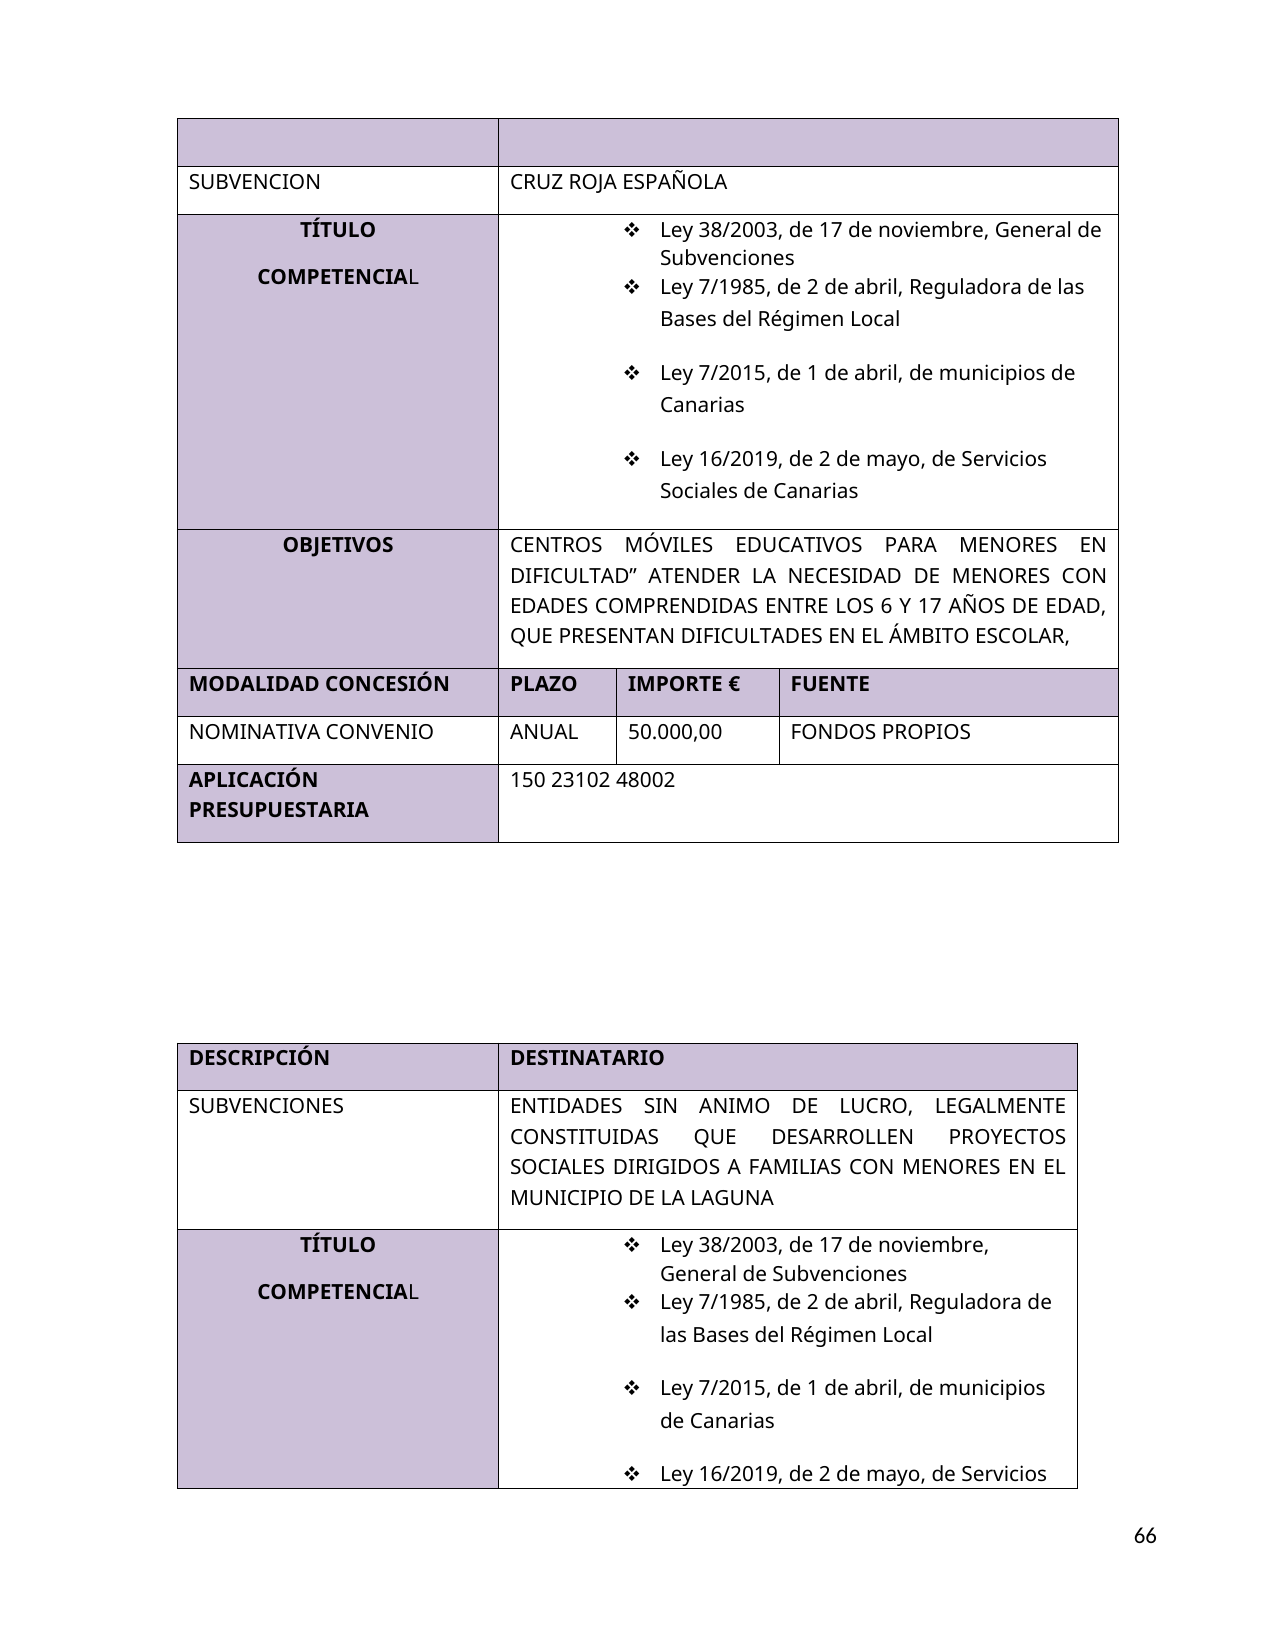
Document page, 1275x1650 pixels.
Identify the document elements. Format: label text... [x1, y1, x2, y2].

table_cell TÍTULO COMPETENCIAL [178, 215, 498, 529]
table_header [499, 119, 1118, 166]
table_header [178, 119, 498, 166]
table_cell SUBVENCION [178, 167, 498, 214]
table_cell NOMINATIVA CONVENIO [178, 717, 498, 764]
table_header DESTINATARIO [499, 1044, 1077, 1090]
table_cell Ley 38/2003, de 17 de noviembre, General de Subvenciones Ley 7/1985, de 2 de abril, Reguladora de las Bases del Régimen Local Ley 7/2015, de 1 de abril, de municipios de Canarias Ley 16/2019, de 2 de mayo, de Servicios Sociales de Canarias [499, 215, 1118, 529]
table_cell Ley 38/2003, de 17 de noviembre, General de Subvenciones Ley 7/1985, de 2 de abril, Reguladora de las Bases del Régimen Local Ley 7/2015, de 1 de abril, de municipios de Canarias Ley 16/2019, de 2 de mayo, de Servicios [499, 1230, 1077, 1488]
table_header DESCRIPCIÓN [178, 1044, 498, 1090]
table_cell FONDOS PROPIOS [780, 717, 1118, 764]
table_cell CENTROS MÓVILES EDUCATIVOS PARA MENORES EN DIFICULTAD” ATENDER LA NECESIDAD DE MENORES CON EDADES COMPRENDIDAS ENTRE LOS 6 Y 17 AÑOS DE EDAD, QUE PRESENTAN DIFICULTADES EN EL ÁMBITO ESCOLAR, [499, 530, 1118, 668]
table_cell OBJETIVOS [178, 530, 498, 668]
table_cell APLICACIÓN PRESUPUESTARIA [178, 765, 498, 842]
table_cell ANUAL [499, 717, 616, 764]
table_cell MODALIDAD CONCESIÓN [178, 669, 498, 716]
table_cell TÍTULO COMPETENCIAL [178, 1230, 498, 1488]
table_cell FUENTE [780, 669, 1118, 716]
table_cell CRUZ ROJA ESPAÑOLA [499, 167, 1118, 214]
table_cell 50.000,00 [617, 717, 779, 764]
table_cell 150 23102 48002 [499, 765, 1118, 842]
table_cell ENTIDADES SIN ANIMO DE LUCRO, LEGALMENTE CONSTITUIDAS QUE DESARROLLEN PROYECTOS SOCIALES DIRIGIDOS A FAMILIAS CON MENORES EN EL MUNICIPIO DE LA LAGUNA [499, 1091, 1077, 1229]
table_cell IMPORTE € [617, 669, 779, 716]
table_cell SUBVENCIONES [178, 1091, 498, 1229]
table_cell PLAZO [499, 669, 616, 716]
